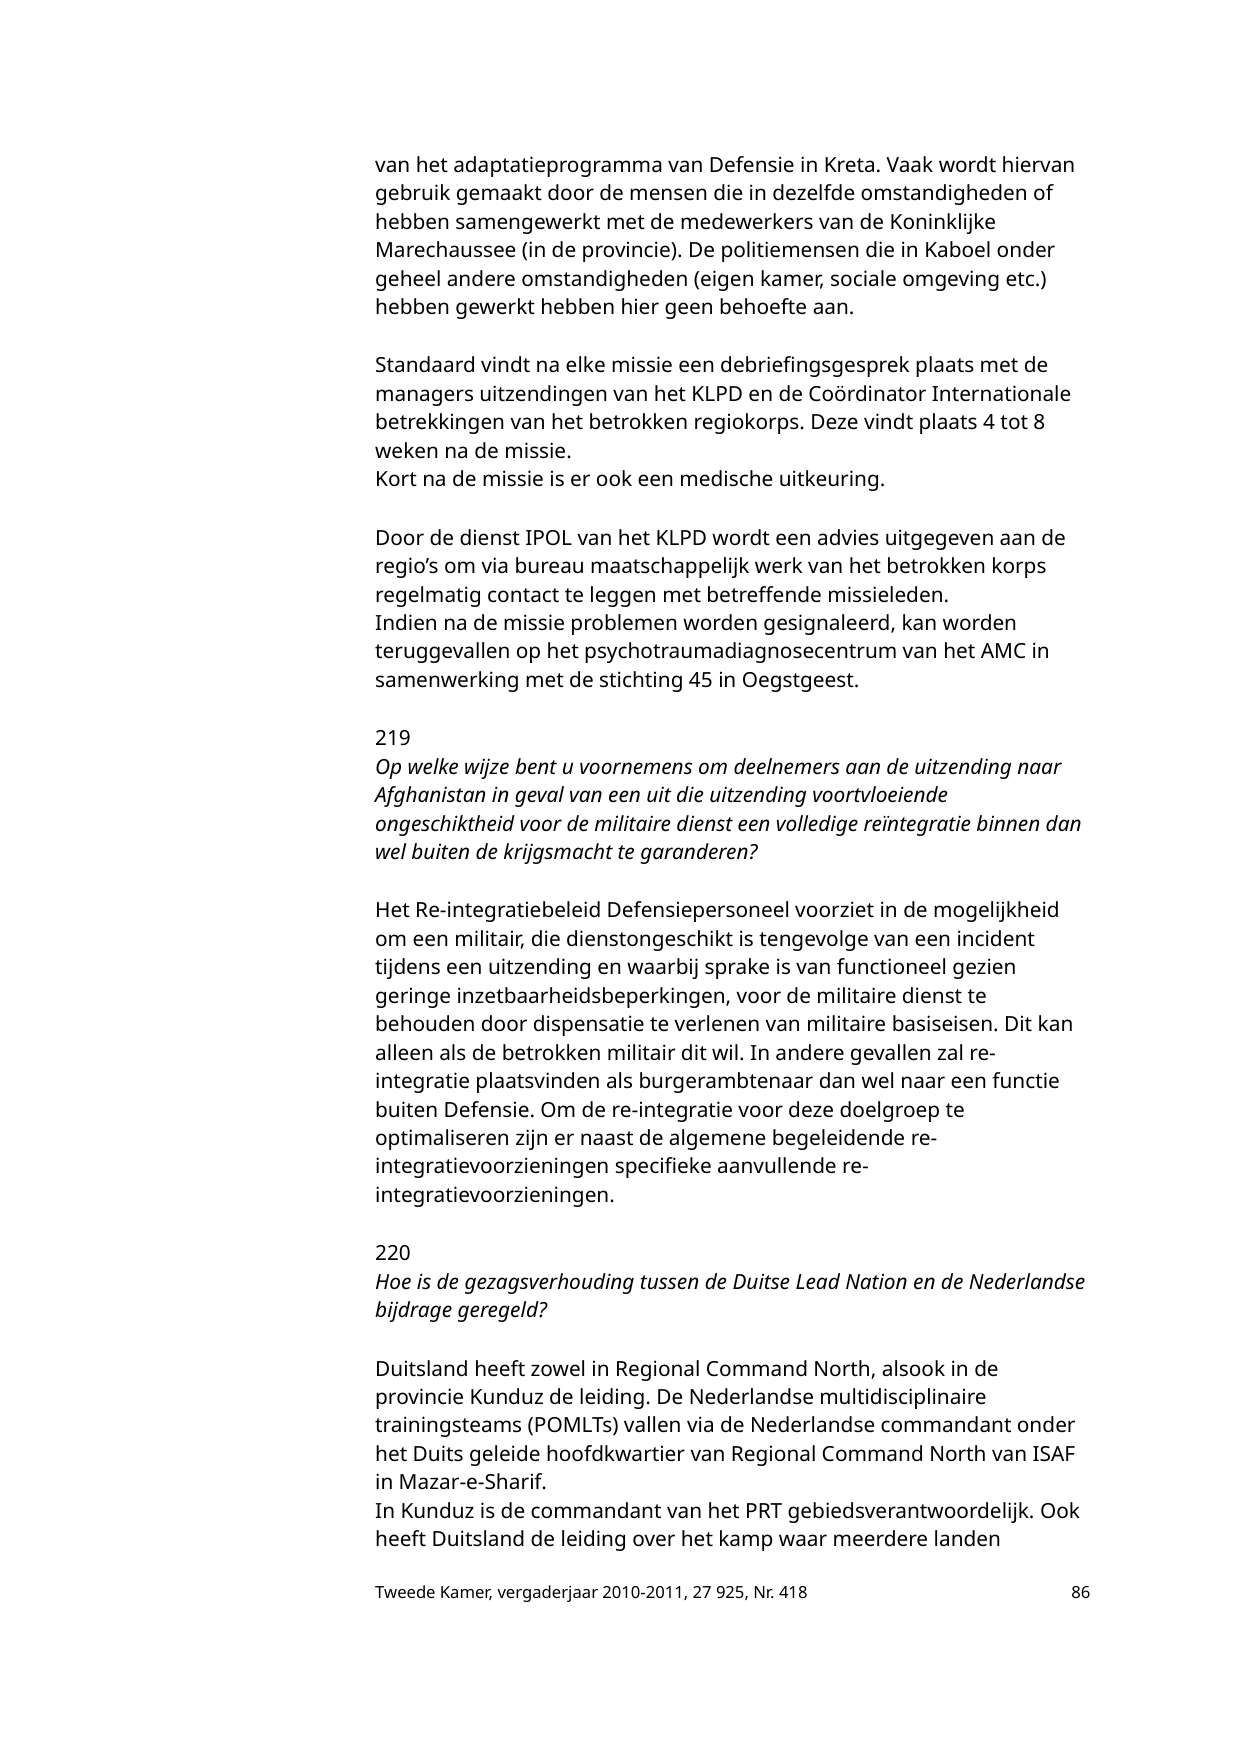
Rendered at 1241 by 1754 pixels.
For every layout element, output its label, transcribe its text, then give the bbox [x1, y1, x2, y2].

text Het Re-integratiebeleid Defensiepersoneel voorziet in de mogelijkheid om een militair, die dienstongeschikt is tengevolge van een incident tijdens een uitzending en waarbij sprake is van functioneel gezien geringe inzetbaarheidsbeperkingen, voor de militaire dienst te behouden door dispensatie te verlenen van militaire basiseisen. Dit kan alleen als de betrokken militair dit wil. In andere gevallen zal re-integratie plaatsvinden als burgerambtenaar dan wel naar een functie buiten Defensie. Om de re-integratie voor deze doelgroep te optimaliseren zijn er naast de algemene begeleidende re-integratievoorzieningen specifieke aanvullende re-integratievoorzieningen. [375, 896, 1090, 1208]
text Door de dienst IPOL van het KLPD wordt een advies uitgegeven aan de regio’s om via bureau maatschappelijk werk van het betrokken korps regelmatig contact te leggen met betreffende missieleden. [375, 523, 1090, 608]
text Kort na de missie is er ook een medische uitkeuring. [375, 464, 1090, 493]
text 219 [375, 723, 1090, 752]
text Op welke wijze bent u voornemens om deelnemers aan de uitzending naar Afghanistan in geval van een uit die uitzending voortvloeiende ongeschiktheid voor de militaire dienst een volledige reïntegratie binnen dan wel buiten de krijgsmacht te garanderen? [375, 752, 1090, 866]
text Duitsland heeft zowel in Regional Command North, alsook in de provincie Kunduz de leiding. De Nederlandse multidisciplinaire trainingsteams (POMLTs) vallen via de Nederlandse commandant onder het Duits geleide hoofdkwartier van Regional Command North van ISAF in Mazar-e-Sharif. [375, 1354, 1090, 1496]
text 220 [375, 1238, 1090, 1267]
text Hoe is de gezagsverhouding tussen de Duitse Lead Nation en de Nederlandse bijdrage geregeld? [375, 1267, 1090, 1324]
text In Kunduz is de commandant van het PRT gebiedsverantwoordelijk. Ook heeft Duitsland de leiding over het kamp waar meerdere landen [375, 1496, 1090, 1553]
text Standaard vindt na elke missie een debriefingsgesprek plaats met de managers uitzendingen van het KLPD en de Coördinator Internationale betrekkingen van het betrokken regiokorps. Deze vindt plaats 4 tot 8 weken na de missie. [375, 351, 1090, 464]
text van het adaptatieprogramma van Defensie in Kreta. Vaak wordt hiervan gebruik gemaakt door de mensen die in dezelfde omstandigheden of hebben samengewerkt met de medewerkers van de Koninklijke Marechaussee (in de provincie). De politiemensen die in Kaboel onder geheel andere omstandigheden (eigen kamer, sociale omgeving etc.) hebben gewerkt hebben hier geen behoefte aan. [375, 150, 1090, 321]
text Indien na de missie problemen worden gesignaleerd, kan worden teruggevallen op het psychotraumadiagnosecentrum van het AMC in samenwerking met de stichting 45 in Oegstgeest. [375, 608, 1090, 693]
